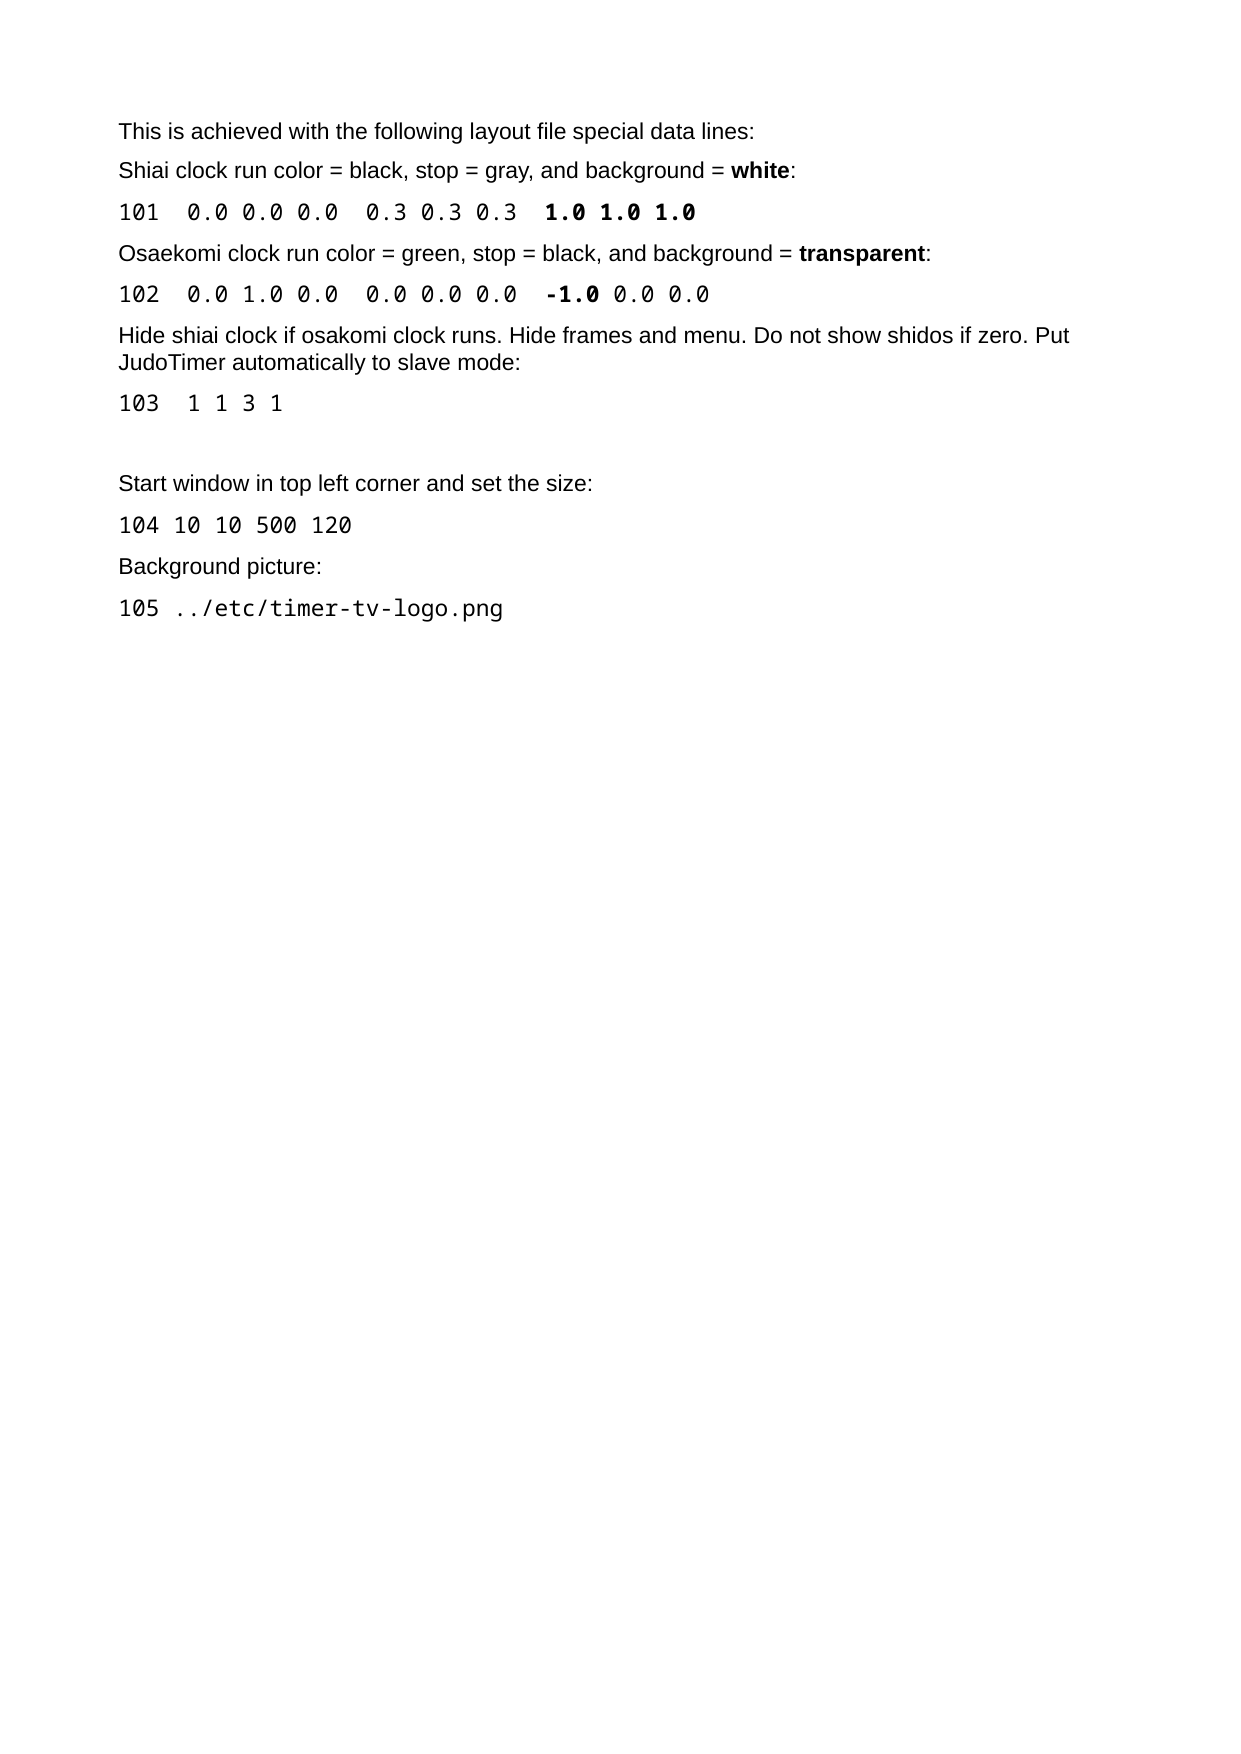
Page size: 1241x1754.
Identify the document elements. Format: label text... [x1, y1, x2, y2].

text 101 0.0 0.0 0.0 0.3 0.3 0.3 1.0 1.0 1.0 [118, 196, 1122, 227]
text 105 ../etc/timer-tv-logo.png [118, 591, 1122, 623]
text 104 10 10 500 120 [118, 509, 1122, 540]
text 102 0.0 1.0 0.0 0.0 0.0 0.0 -1.0 0.0 0.0 [118, 278, 1122, 310]
text Osaekomi clock run color = green, stop = black, and background = transparent: [118, 239, 1122, 266]
text Start window in top left corner and set the size: [118, 470, 1122, 496]
text 103 1 1 3 1 [118, 387, 1122, 419]
text Hide shiai clock if osakomi clock runs. Hide frames and menu. Do not show shidos if zero. Put JudoTimer automatically to slave mode: [118, 322, 1122, 375]
text This is achieved with the following layout file special data lines: [118, 118, 1122, 144]
text Shiai clock run color = black, stop = gray, and background = white: [118, 157, 1122, 183]
text Background picture: [118, 553, 1122, 579]
